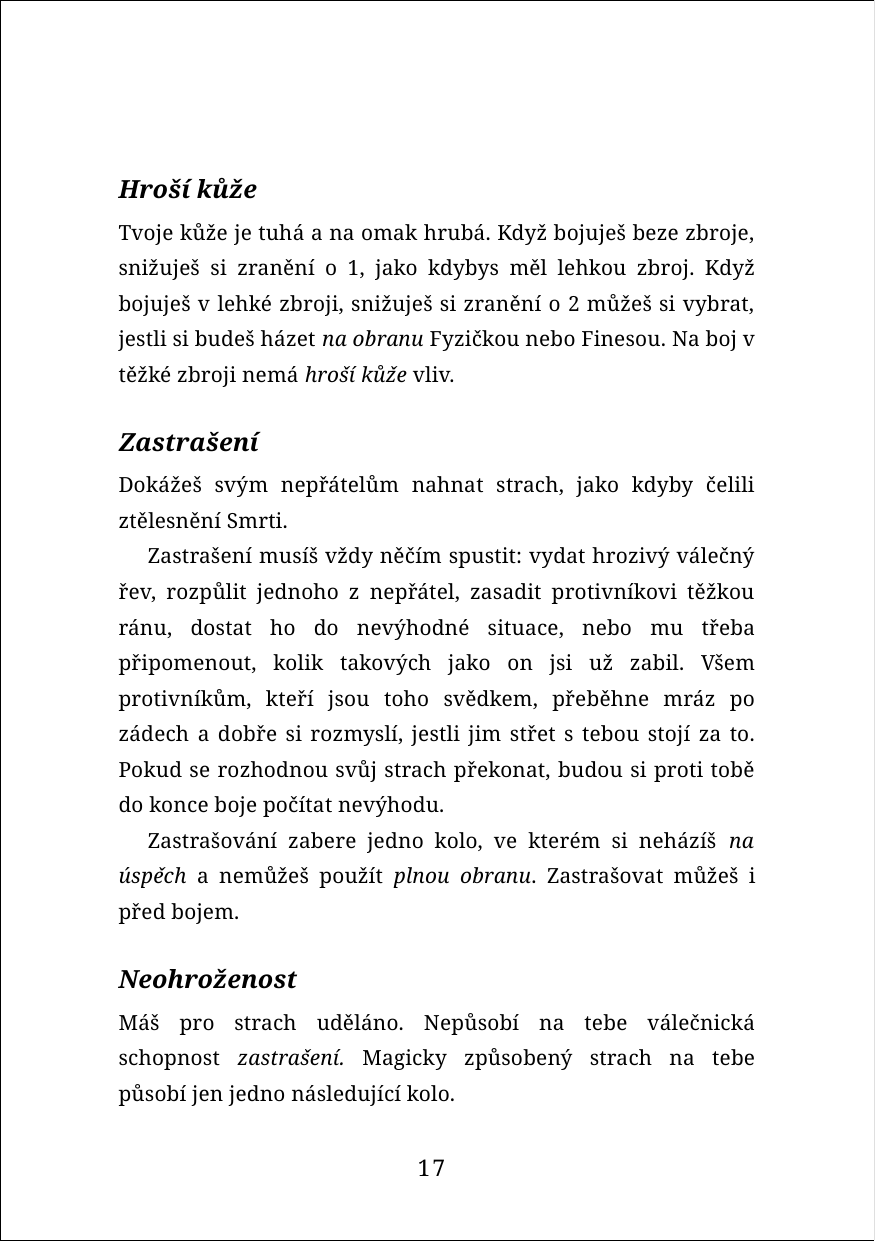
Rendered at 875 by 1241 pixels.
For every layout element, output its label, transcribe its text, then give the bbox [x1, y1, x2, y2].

text Dokážeš svým nepřátelům nahnat strach, jako kdyby čelili ztělesnění Smrti. Zastrašení musíš vždy něčím spustit: vydat hrozivý válečný řev, rozpůlit jednoho z nepřátel, zasadit protivníkovi těžkou ránu, dostat ho do nevýhodné situace, nebo mu třeba připomenout, kolik takových jako on jsi už zabil. Všem protivníkům, kteří jsou toho svědkem, přeběhne mráz po zádech a dobře si rozmyslí, jestli jim střet s tebou stojí za to. Pokud se rozhodnou svůj strach překonat, budou si proti tobě do konce boje počítat nevýhodu. Zastrašování zabere jedno kolo, ve kterém si neházíš na úspěch a nemůžeš použít plnou obranu. Zastrašovat můžeš i před bojem. [118, 471, 756, 925]
text Tvoje kůže je tuhá a na omak hrubá. Když bojuješ beze zbroje, snižuješ si zranění o 1, jako kdybys měl lehkou zbroj. Když bojuješ v lehké zbroji, snižuješ si zranění o 2 můžeš si vybrat, jestli si budeš házet na obranu Fyzičkou nebo Finesou. Na boj v těžké zbroji nemá hroší kůže vliv. [118, 218, 756, 388]
text Máš pro strach uděláno. Nepůsobí na tebe válečnická schopnost zastrašení. Magicky způsobený strach na tebe působí jen jedno následující kolo. [118, 1008, 756, 1107]
subtitle Neohroženost [118, 962, 756, 996]
subtitle Hroší kůže [118, 172, 756, 206]
subtitle Zastrašení [118, 425, 756, 459]
